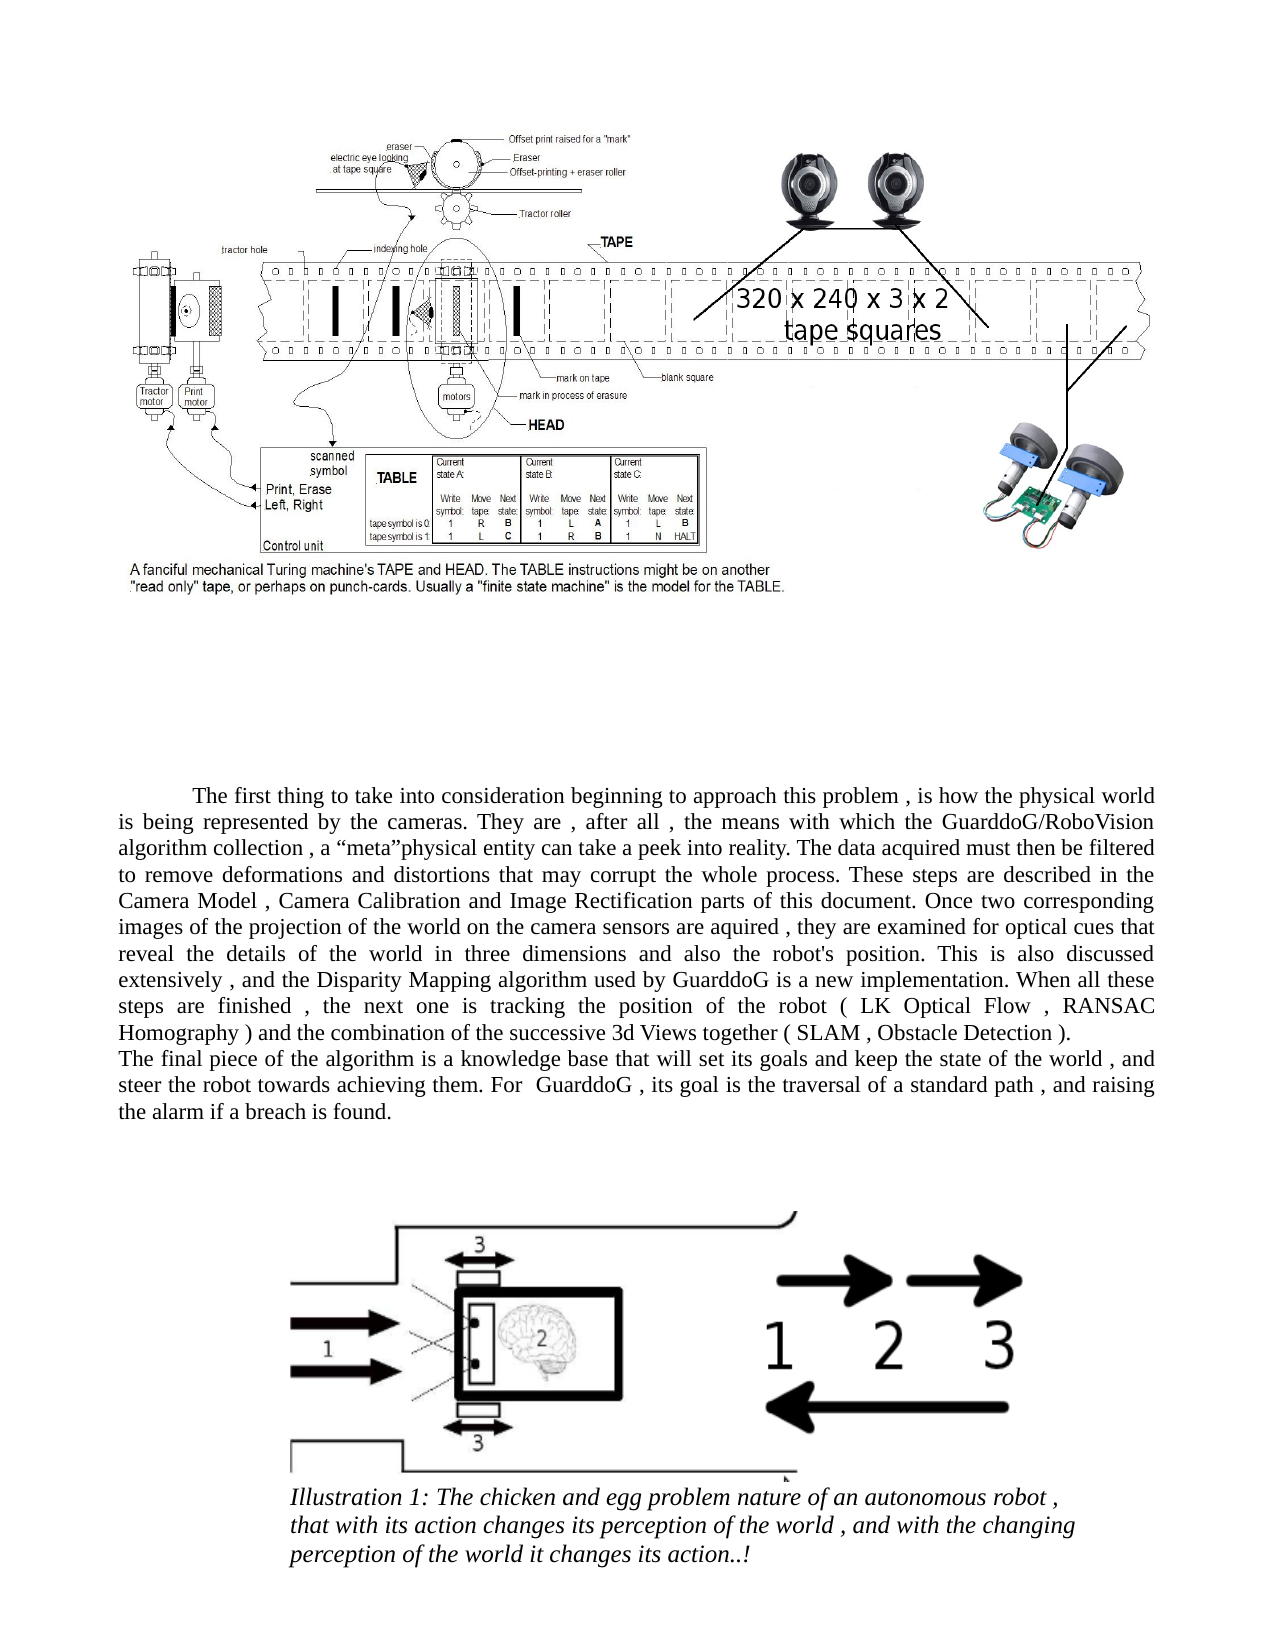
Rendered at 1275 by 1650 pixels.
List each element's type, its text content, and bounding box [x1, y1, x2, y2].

text The final piece of the algorithm is a knowledge base that will set its goals and keep the state of the world , and steer the robot towards achieving them. For GuarddoG , its goal is the traversal of a standard path , and raising the alarm if a breach is found. [118, 1045, 1157, 1124]
text The first thing to take into consideration beginning to approach this problem , is how the physical world is being represented by the cameras. They are , after all , the means with which the GuarddoG/RoboVision algorithm collection , a “meta”physical entity can take a peek into reality. The data acquired must then be filtered to remove deformations and distortions that may corrupt the whole process. These steps are described in the Camera Model , Camera Calibration and Image Rectification parts of this document. Once two corresponding images of the projection of the world on the camera sensors are aquired , they are examined for optical cues that reveal the details of the world in three dimensions and also the robot's position. This is also discussed extensively , and the Disparity Mapping algorithm used by GuarddoG is a new implementation. When all these steps are finished , the next one is tracking the position of the robot ( LK Optical Flow , RANSAC Homography ) and the combination of the successive 3d Views together ( SLAM , Obstacle Detection ). [118, 782, 1157, 1045]
picture [122, 129, 1153, 595]
picture [290, 1211, 1085, 1482]
text Illustration 1: The chicken and egg problem nature of an autonomous robot , that with its action changes its perception of the world , and with the changing perception of the world it changes its action..! [290, 1482, 1084, 1568]
